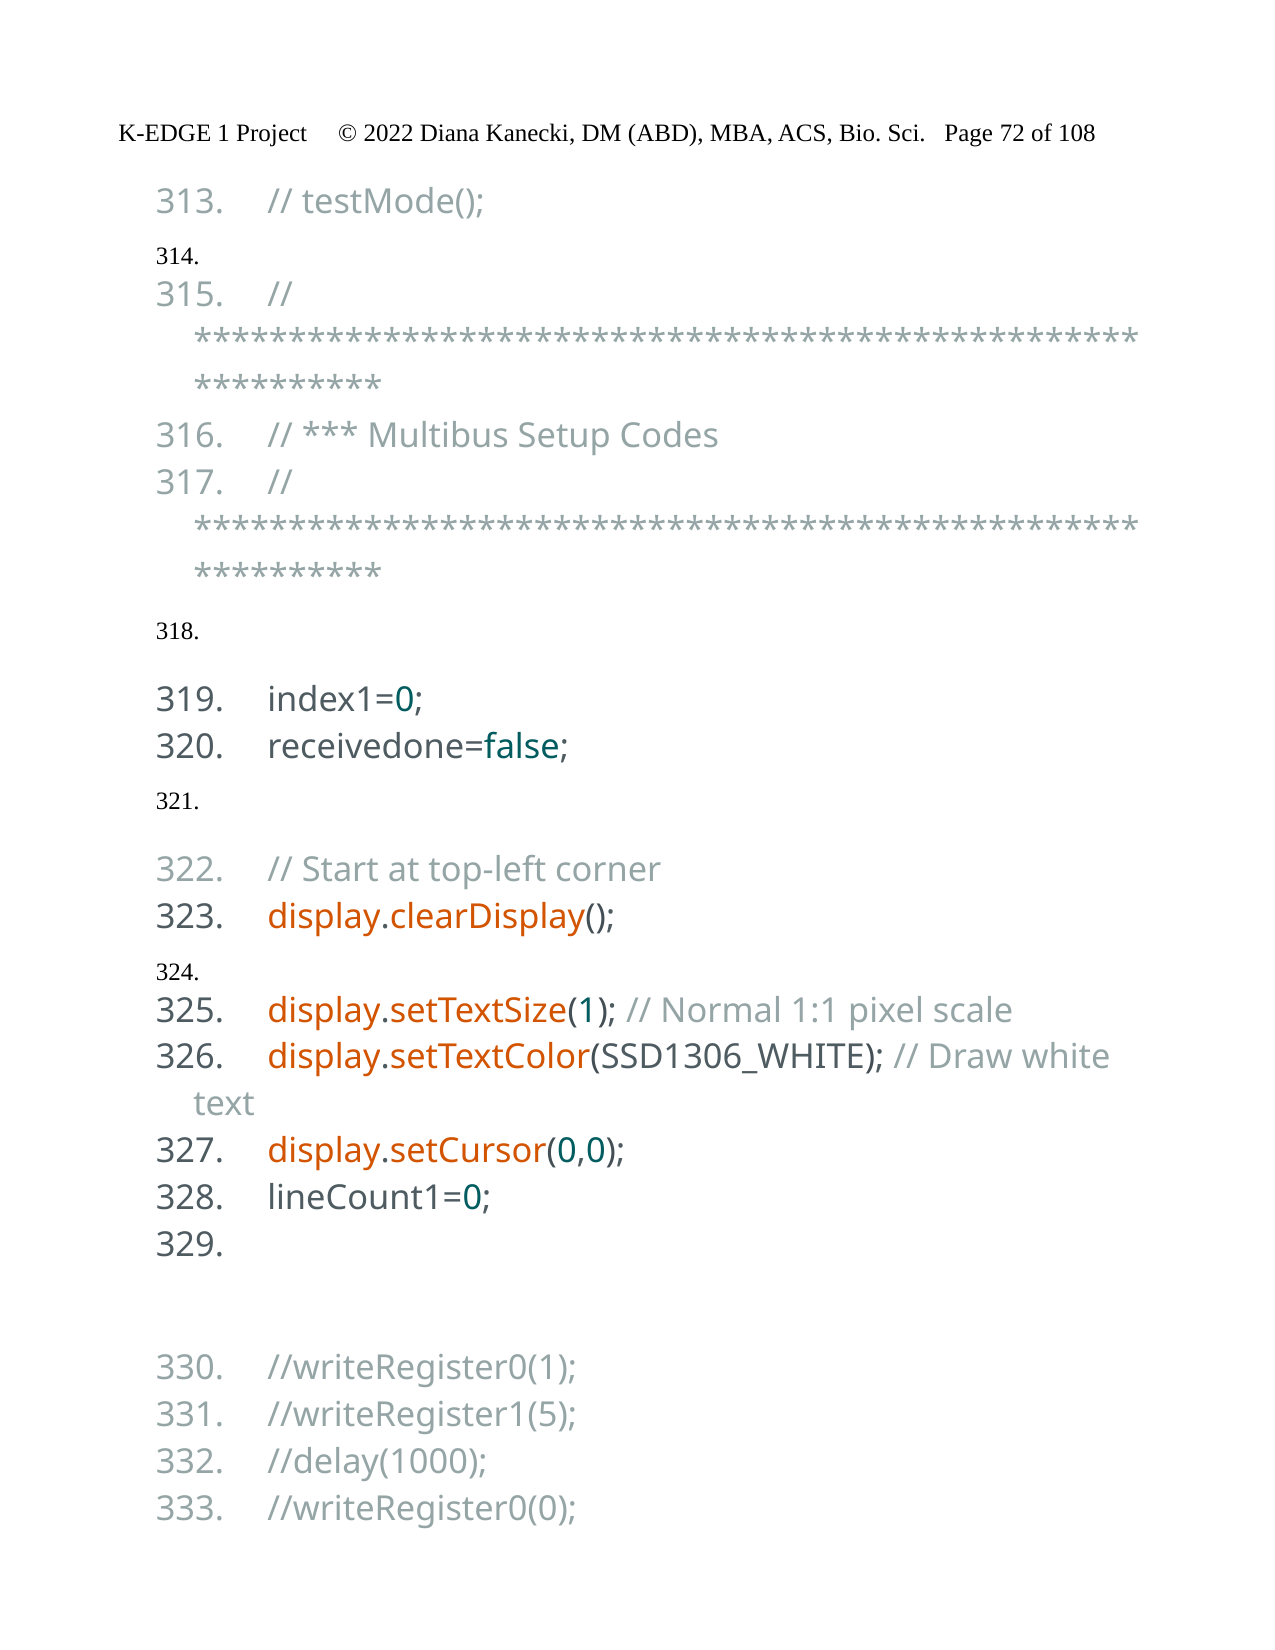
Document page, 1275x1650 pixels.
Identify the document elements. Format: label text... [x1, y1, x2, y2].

list //writeRegister0(1); [156, 1343, 1157, 1390]
list receivedone=false; [156, 721, 1157, 768]
list // testMode(); [156, 176, 1157, 223]
list display.setCursor(0,0); [156, 1126, 1157, 1173]
list // ************************************************************ [156, 270, 1157, 411]
list lineCount1=0; [156, 1173, 1157, 1220]
list index1=0; [156, 674, 1157, 721]
list // *** Multibus Setup Codes [156, 411, 1157, 458]
list // Start at top-left corner [156, 845, 1157, 892]
list //writeRegister0(0); [156, 1483, 1157, 1530]
list display.clearDisplay(); [156, 892, 1157, 938]
list // ************************************************************ [156, 458, 1157, 598]
list //writeRegister1(5); [156, 1390, 1157, 1437]
list display.setTextSize(1); // Normal 1:1 pixel scale [156, 985, 1157, 1032]
list display.setTextColor(SSD1306_WHITE); // Draw white text [156, 1032, 1157, 1126]
list //delay(1000); [156, 1437, 1157, 1483]
